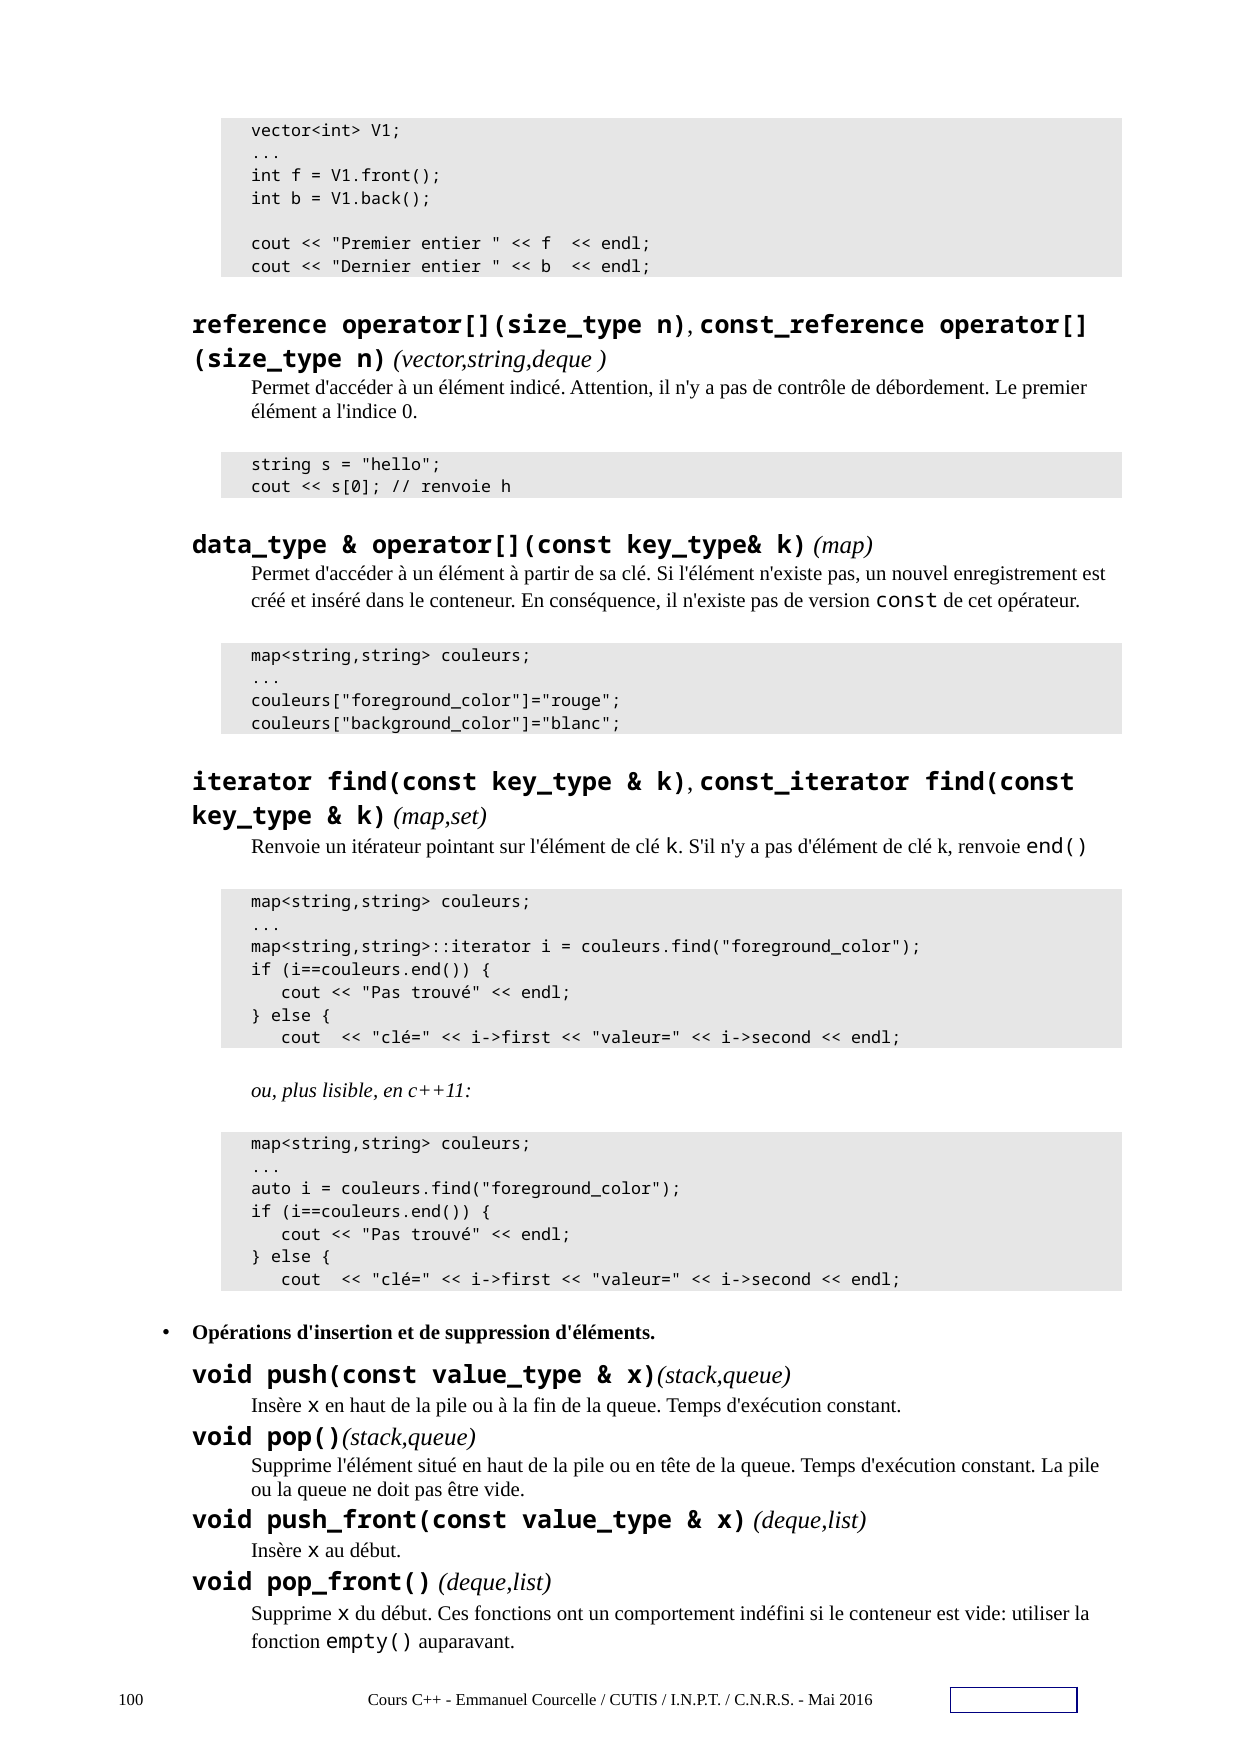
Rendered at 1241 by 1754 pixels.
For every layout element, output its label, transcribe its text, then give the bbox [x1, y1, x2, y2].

list ... [221, 912, 1122, 935]
subtitle reference operator[](size_type n), const_reference operator[](size_type n) (vector,string,deque ) [162, 307, 1122, 375]
subtitle void pop()(stack,queue) [162, 1419, 1122, 1453]
list couleurs["foreground_color"]="rouge"; [221, 689, 1122, 711]
list Permet d'accéder à un élément à partir de sa clé. Si l'élément n'existe pas, un nouvel enregistrement est créé et inséré dans le conteneur. En conséquence, il n'existe pas de version const de cet opérateur. [221, 561, 1122, 614]
list ... [221, 1154, 1122, 1177]
list } else { [221, 1245, 1122, 1268]
list vector<int> V1; [221, 118, 1122, 141]
list ... [221, 141, 1122, 163]
list cout << "Pas trouvé" << endl; [221, 980, 1122, 1003]
subtitle void pop_front() (deque,list) [162, 1564, 1122, 1598]
list map<string,string> couleurs; [221, 889, 1122, 912]
list Supprime l'élément situé en haut de la pile ou en tête de la queue. Temps d'exécution constant. La pile ou la queue ne doit pas être vide. [221, 1453, 1122, 1501]
list Renvoie un itérateur pointant sur l'élément de clé k. S'il n'y a pas d'élément de clé k, renvoie end() [221, 832, 1122, 860]
list if (i==couleurs.end()) { [221, 1200, 1122, 1222]
list cout << "Pas trouvé" << endl; [221, 1222, 1122, 1245]
subtitle void push(const value_type & x)(stack,queue) [162, 1357, 1122, 1391]
list map<string,string>::iterator i = couleurs.find("foreground_color"); [221, 935, 1122, 958]
subtitle iterator find(const key_type & k), const_iterator find(const key_type & k) (map,set) [162, 763, 1122, 832]
list ou, plus lisible, en c++11: [221, 1078, 1122, 1102]
list int f = V1.front(); [221, 163, 1122, 186]
list Insère x au début. [221, 1535, 1122, 1564]
list string s = "hello"; [221, 452, 1122, 475]
list cout << "Dernier entier " << b << endl; [221, 254, 1122, 277]
list cout << "Premier entier " << f << endl; [221, 232, 1122, 254]
list Permet d'accéder à un élément indicé. Attention, il n'y a pas de contrôle de débordement. Le premier élément a l'indice 0. [221, 375, 1122, 423]
list } else { [221, 1003, 1122, 1026]
list Insère x en haut de la pile ou à la fin de la queue. Temps d'exécution constant. [221, 1391, 1122, 1419]
list map<string,string> couleurs; [221, 1132, 1122, 1154]
list auto i = couleurs.find("foreground_color"); [221, 1177, 1122, 1200]
list map<string,string> couleurs; [221, 643, 1122, 666]
list Supprime x du début. Ces fonctions ont un comportement indéfini si le conteneur est vide: utiliser la fonction empty() auparavant. [221, 1598, 1122, 1655]
list cout << "clé=" << i->first << "valeur=" << i->second << endl; [221, 1026, 1122, 1048]
list int b = V1.back(); [221, 186, 1122, 209]
list cout << s[0]; // renvoie h [221, 475, 1122, 498]
list couleurs["background_color"]="blanc"; [221, 711, 1122, 734]
list if (i==couleurs.end()) { [221, 958, 1122, 980]
list cout << "clé=" << i->first << "valeur=" << i->second << endl; [221, 1268, 1122, 1291]
subtitle void push_front(const value_type & x) (deque,list) [162, 1501, 1122, 1535]
list ... [221, 666, 1122, 689]
subtitle data_type & operator[](const key_type& k) (map) [162, 527, 1122, 561]
list Opérations d'insertion et de suppression d'éléments. [162, 1320, 1122, 1344]
